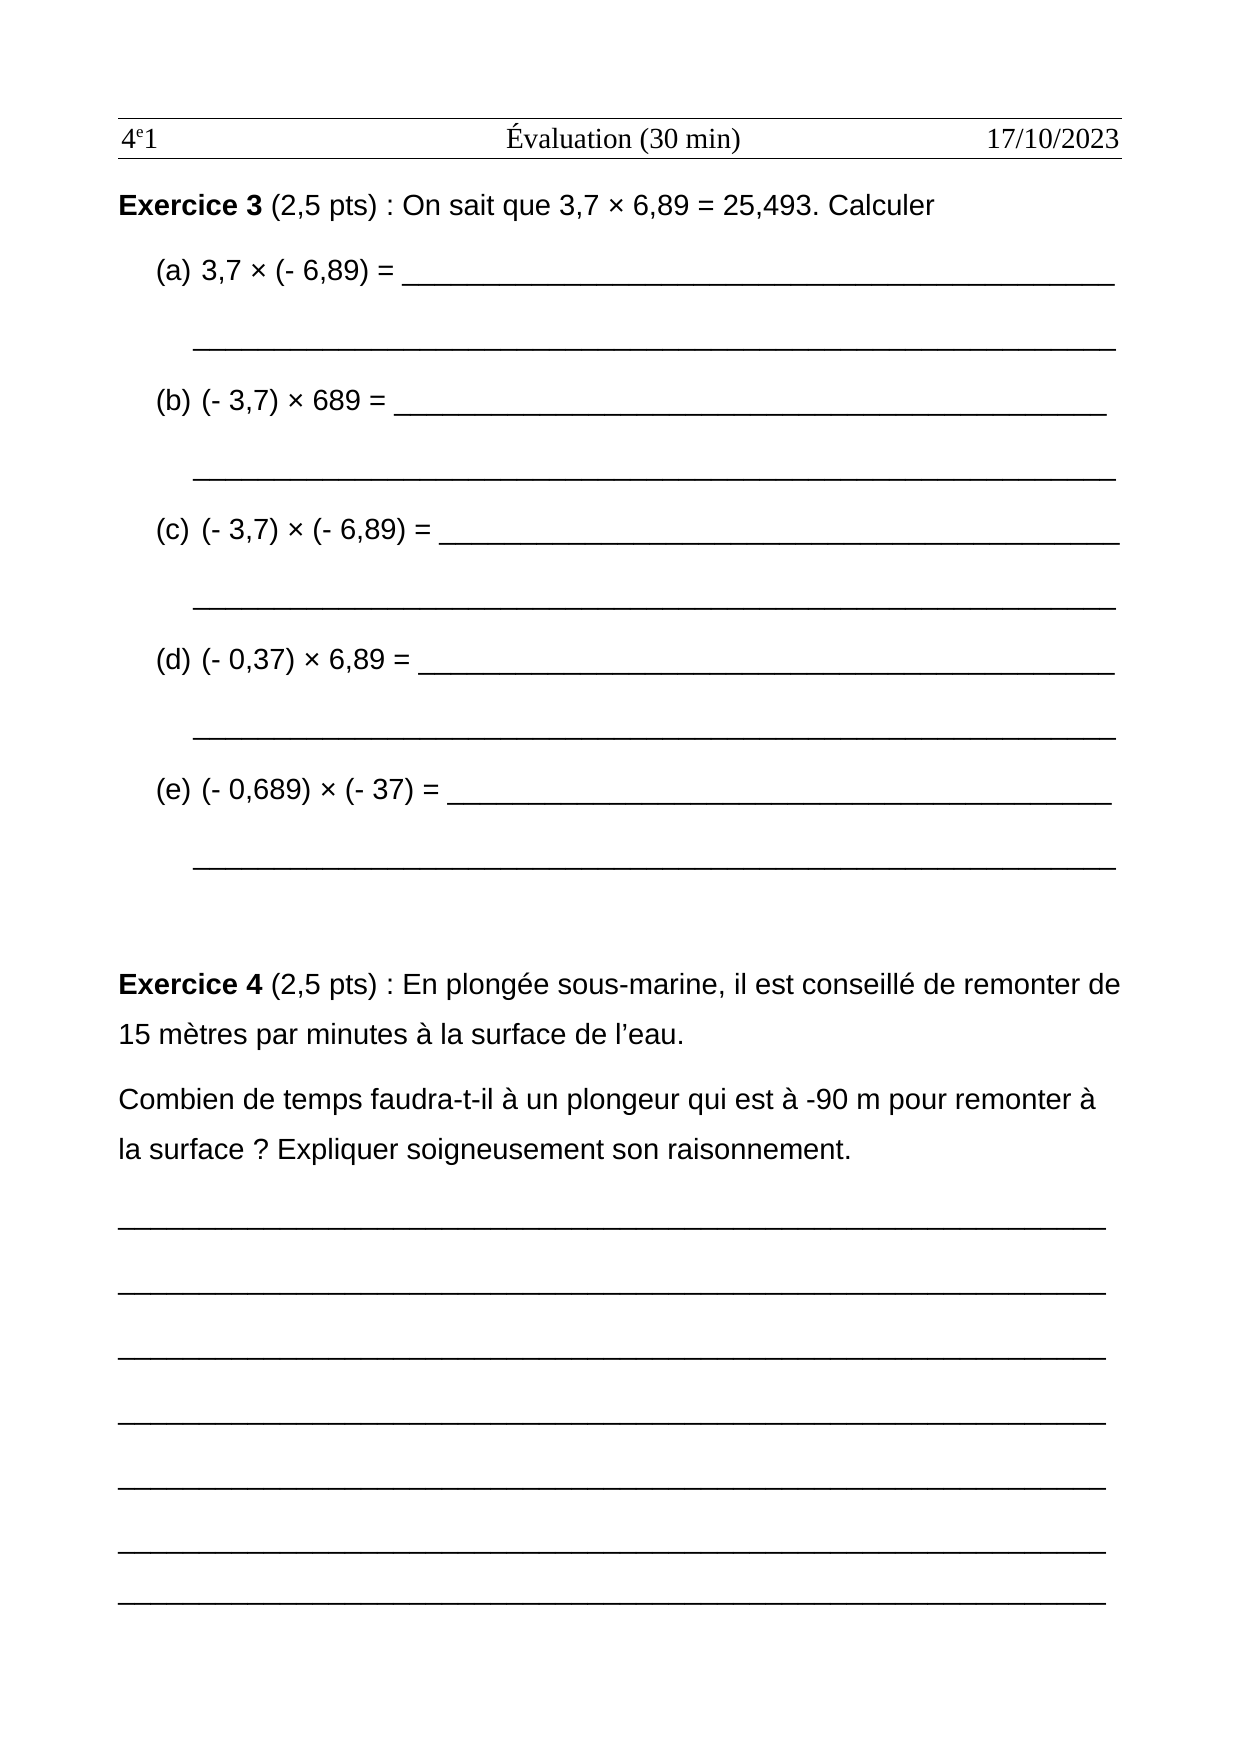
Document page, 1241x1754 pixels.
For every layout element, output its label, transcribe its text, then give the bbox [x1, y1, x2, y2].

list _________________________________________________________ [156, 318, 1122, 351]
list _________________________________________________________ [156, 447, 1122, 481]
text Exercice 3 (2,5 pts) : On sait que 3,7 × 6,89 = 25,493. Calculer [118, 188, 1122, 221]
text _____________________________________________________________ [118, 1197, 1122, 1231]
text __________________________________________________________________________________________________________________________ [118, 1522, 1122, 1605]
list (- 3,7) × 689 = ____________________________________________ [156, 383, 1122, 416]
text _____________________________________________________________ [118, 1392, 1122, 1425]
text _____________________________________________________________ [118, 1327, 1122, 1360]
text Exercice 4 (2,5 pts) : En plongée sous-marine, il est conseillé de remonter de 15 mètres par minutes à la surface de l’eau. [118, 967, 1122, 1051]
text _____________________________________________________________ [118, 1262, 1122, 1296]
list (- 0,37) × 6,89 = ___________________________________________ [156, 642, 1122, 676]
text Combien de temps faudra-t-il à un plongeur qui est à -90 m pour remonter à la surface ? Expliquer soigneusement son raisonnement. [118, 1082, 1122, 1166]
list (- 0,689) × (- 37) = _________________________________________ [156, 772, 1122, 806]
text _____________________________________________________________ [118, 1457, 1122, 1490]
list 3,7 × (- 6,89) = ____________________________________________ [156, 253, 1122, 286]
list _________________________________________________________ [156, 837, 1122, 870]
list _________________________________________________________ [156, 707, 1122, 741]
list _________________________________________________________ [156, 577, 1122, 611]
list (- 3,7) × (- 6,89) = __________________________________________ [156, 512, 1122, 546]
